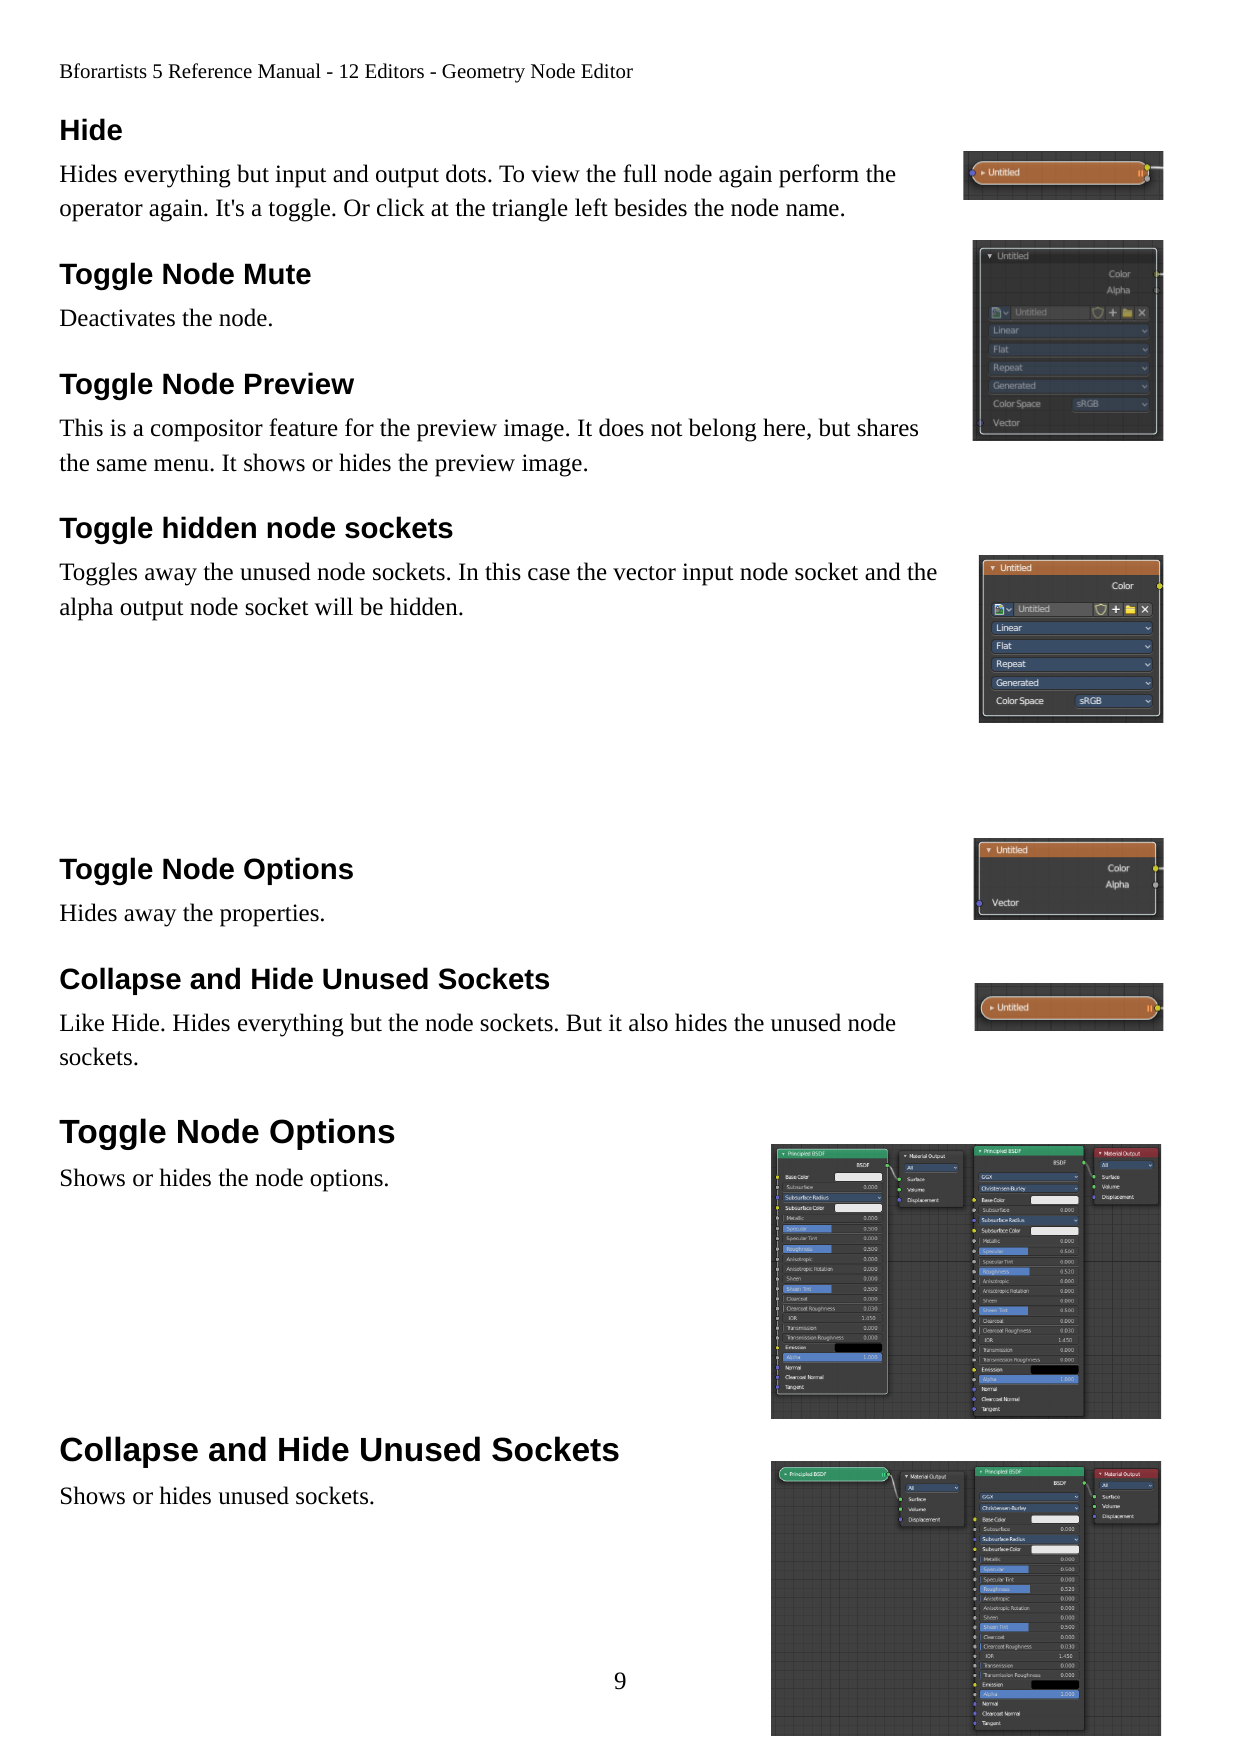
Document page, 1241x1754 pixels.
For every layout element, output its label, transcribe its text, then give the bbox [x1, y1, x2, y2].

subtitle Toggle Node Mute [59, 257, 972, 291]
subtitle [1164, 257, 1181, 291]
subtitle [1164, 852, 1181, 886]
text [1164, 303, 1181, 332]
text Deactivates the node. [59, 303, 972, 332]
subtitle Toggle Node Options [59, 1112, 1181, 1151]
subtitle Toggle Node Preview [59, 367, 972, 401]
text Hides away the properties. [59, 898, 1181, 927]
picture [972, 240, 1164, 441]
text This is a compositor feature for the preview image. It does not belong here, but shares the same menu. It shows or hides the preview image. [59, 413, 1181, 476]
picture [771, 1144, 1162, 1419]
text Shows or hides unused sockets. [59, 1481, 771, 1509]
text Like Hide. Hides everything but the node sockets. But it also hides the unused node sockets. [59, 1008, 1181, 1071]
picture [978, 555, 1164, 723]
picture [963, 151, 1164, 200]
subtitle [1164, 367, 1181, 401]
subtitle Collapse and Hide Unused Sockets [59, 1430, 1181, 1468]
subtitle Toggle hidden node sockets [59, 511, 1181, 545]
text Hides everything but input and output dots. To view the full node again perform the operator again. It's a toggle. Or click at the triangle left besides the node name. [59, 159, 1181, 222]
text Toggles away the unused node sockets. In this case the vector input node socket and the alpha output node socket will be hidden. [59, 557, 978, 621]
subtitle Toggle Node Options [59, 852, 973, 886]
subtitle Collapse and Hide Unused Sockets [59, 962, 1181, 996]
picture [974, 983, 1164, 1031]
picture [771, 1461, 1162, 1736]
picture [973, 838, 1164, 920]
text Shows or hides the node options. [59, 1163, 771, 1192]
subtitle Hide [59, 113, 1181, 146]
